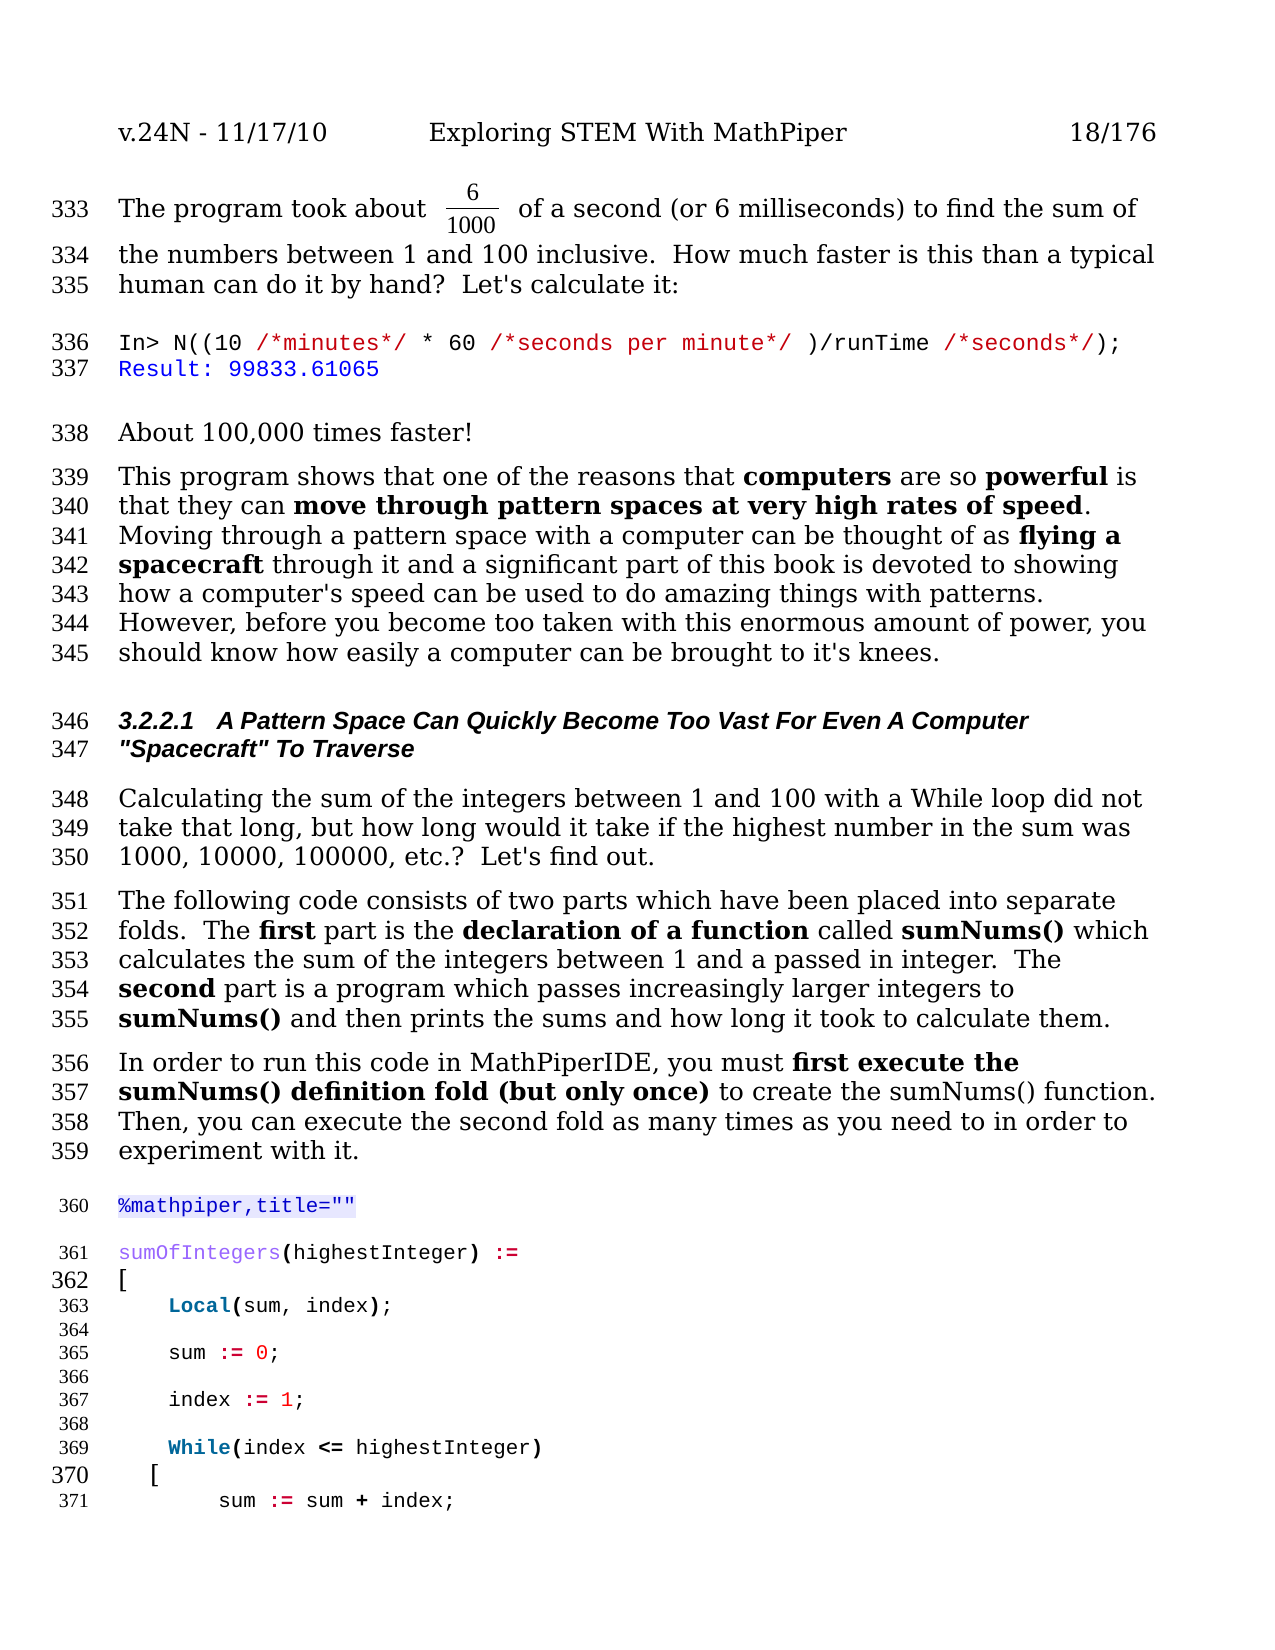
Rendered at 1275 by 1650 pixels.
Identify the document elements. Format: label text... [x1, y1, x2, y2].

text index := 1; [118, 1389, 1157, 1413]
text %mathpiper,title="" [118, 1195, 1157, 1218]
text In> N((10 /*minutes*/ * 60 /*seconds per minute*/ )/runTime /*seconds*/); [118, 331, 1157, 357]
text Calculating the sum of the integers between 1 and 100 with a While loop did not take that long, but how long would it take if the highest number in the sum was 1000, 10000, 100000, etc.? Let's find out. [118, 784, 1157, 872]
text This program shows that one of the reasons that computers are so powerful is that they can move through pattern spaces at very high rates of speed. Moving through a pattern space with a computer can be thought of as flying a spacecraft through it and a significant part of this book is devoted to showing how a computer's speed can be used to do amazing things with patterns. However, before you become too taken with this enormous amount of power, you should know how easily a computer can be brought to it's knees. [118, 462, 1157, 667]
text sumOfIntegers(highestInteger) := [118, 1242, 1157, 1266]
text [ [118, 1460, 1157, 1489]
text In order to run this code in MathPiperIDE, you must first execute the sumNums() definition fold (but only once) to create the sumNums() function. Then, you can execute the second fold as many times as you need to in order to experiment with it. [118, 1048, 1157, 1165]
text About 100,000 times faster! [118, 418, 1157, 447]
text Local(sum, index); [118, 1295, 1157, 1318]
text The program took aboutof a second (or 6 milliseconds) to find the sum of the numbers between 1 and 100 inclusive. How much faster is this than a typical human can do it by hand? Let's calculate it: [118, 177, 1157, 299]
text The following code consists of two parts which have been placed into separate folds. The first part is the declaration of a function called sumNums() which calculates the sum of the integers between 1 and a passed in integer. The second part is a program which passes increasingly larger integers to sumNums() and then prints the sums and how long it took to calculate them. [118, 887, 1157, 1033]
text sum := 0; [118, 1342, 1157, 1366]
text sum := sum + index; [118, 1489, 1157, 1513]
text [ [118, 1266, 1157, 1295]
text While(index <= highestInteger) [118, 1437, 1157, 1460]
subtitle A Pattern Space Can Quickly Become Too Vast For Even A Computer "Spacecraft" To Traverse [118, 706, 1157, 763]
text Result: 99833.61065 [118, 357, 1157, 383]
